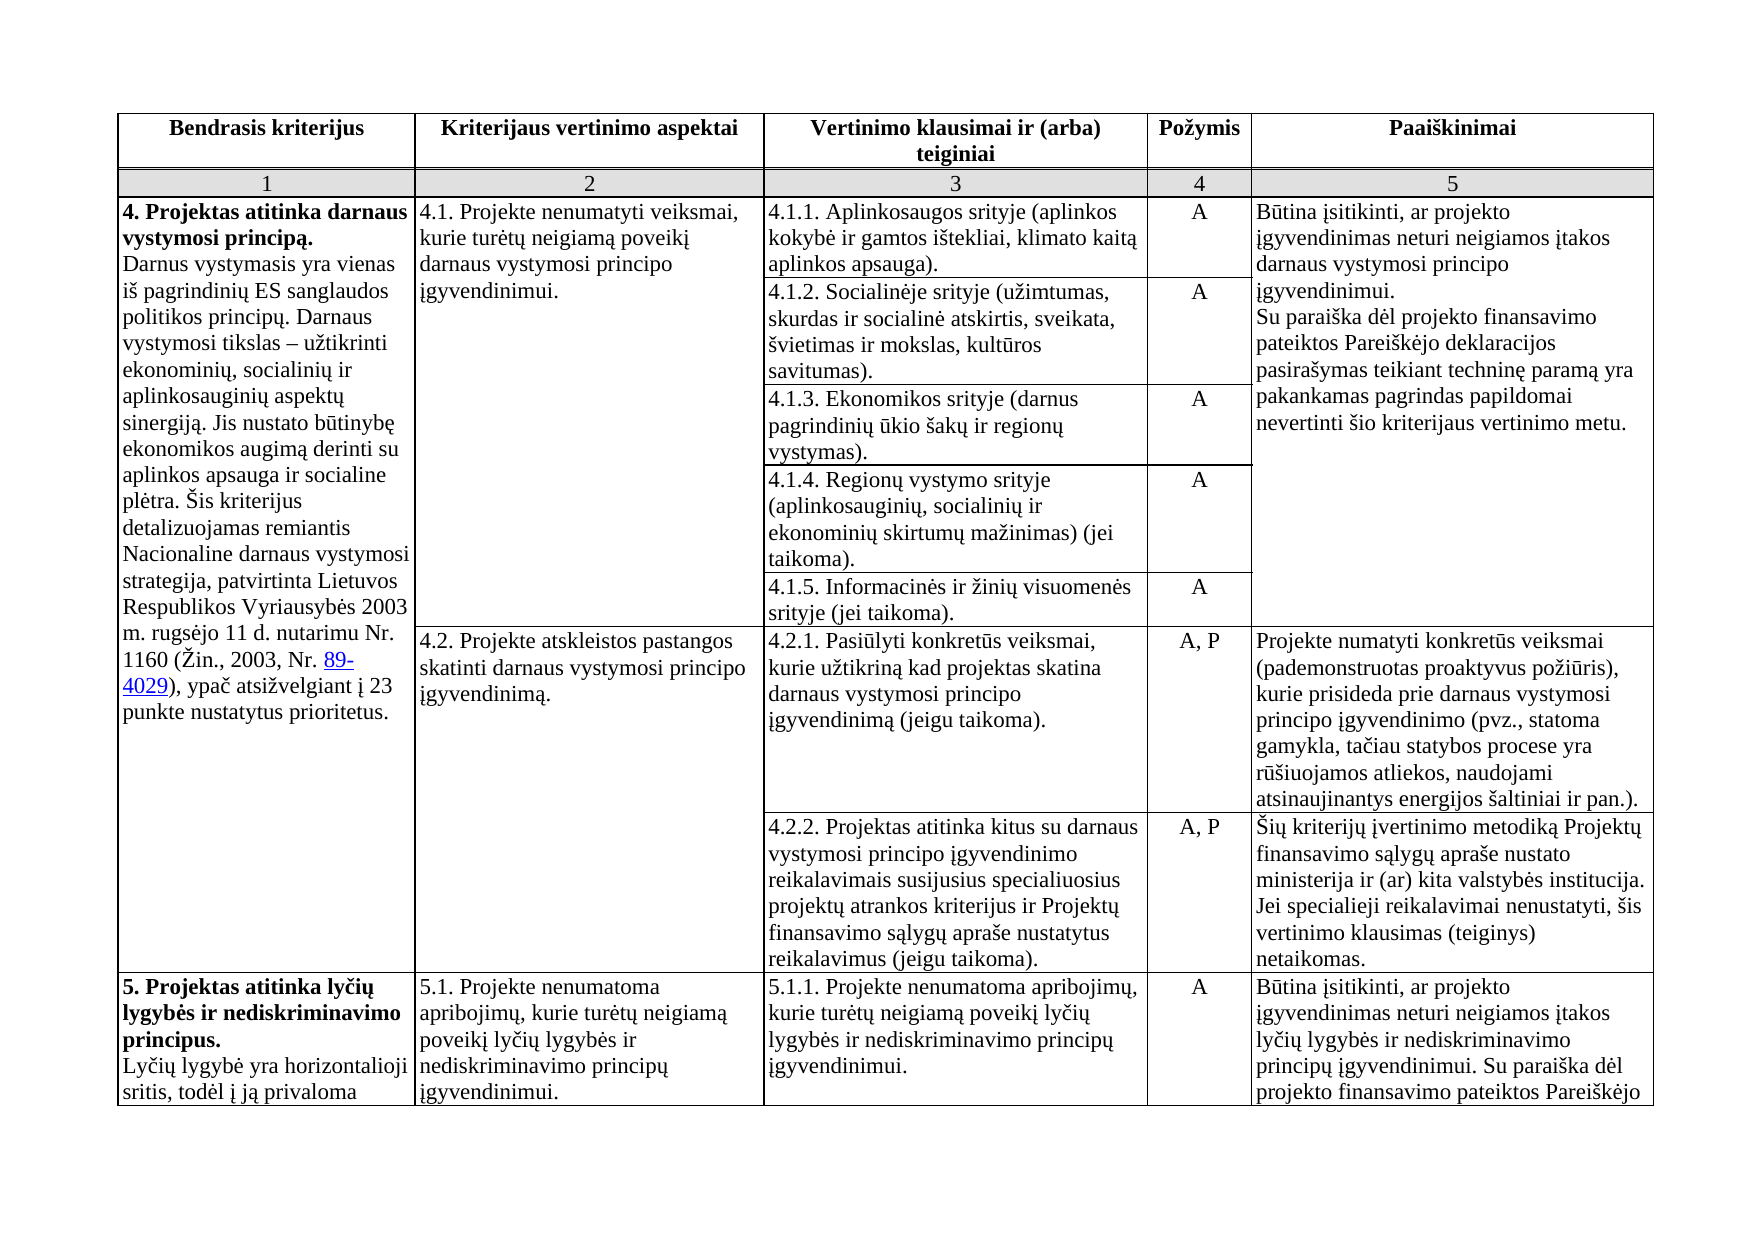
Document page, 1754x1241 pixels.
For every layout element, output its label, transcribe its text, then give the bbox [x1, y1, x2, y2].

table_cell A [1148, 385, 1251, 464]
table_cell A [1148, 466, 1251, 571]
table_cell A [1148, 973, 1251, 1105]
table_cell Būtina įsitikinti, ar projekto įgyvendinimas neturi neigiamos įtakos darnaus vystymosi principo įgyvendinimui. Su paraiška dėl projekto finansavimo pateiktos Pareiškėjo deklaracijos pasirašymas teikiant techninę paramą yra pakankamas pagrindas papildomai nevertinti šio kriterijaus vertinimo metu. [1252, 198, 1653, 626]
table_cell 5.1. Projekte nenumatoma apribojimų, kurie turėtų neigiamą poveikį lyčių lygybės ir nediskriminavimo principų įgyvendinimui. [416, 973, 763, 1105]
table_cell 2 [416, 170, 763, 196]
table_cell 5. Projektas atitinka lyčių lygybės ir nediskriminavimo principus. Lyčių lygybė yra horizontalioji sritis, todėl į ją privaloma [119, 973, 414, 1105]
table_cell A [1148, 278, 1251, 384]
table_cell A [1148, 198, 1251, 277]
table_cell A, P [1148, 627, 1251, 812]
table_cell 4.1.5. Informacinės ir žinių visuomenės srityje (jei taikoma). [765, 573, 1147, 626]
table_cell 4.1. Projekte nenumatyti veiksmai, kurie turėtų neigiamą poveikį darnaus vystymosi principo įgyvendinimui. [416, 198, 763, 626]
table_cell 4.2.2. Projektas atitinka kitus su darnaus vystymosi principo įgyvendinimo reikalavimais susijusius specialiuosius projektų atrankos kriterijus ir Projektų finansavimo sąlygų apraše nustatytus reikalavimus (jeigu taikoma). [765, 813, 1147, 971]
table_cell A [1148, 573, 1251, 626]
table_cell 4.2.1. Pasiūlyti konkretūs veiksmai, kurie užtikriną kad projektas skatina darnaus vystymosi principo įgyvendinimą (jeigu taikoma). [765, 627, 1147, 812]
table_cell Projekte numatyti konkretūs veiksmai (pademonstruotas proaktyvus požiūris), kurie prisideda prie darnaus vystymosi principo įgyvendinimo (pvz., statoma gamykla, tačiau statybos procese yra rūšiuojamos atliekos, naudojami atsinaujinantys energijos šaltiniai ir pan.). [1252, 627, 1653, 812]
table_cell A, P [1148, 813, 1251, 971]
table_header Vertinimo klausimai ir (arba) teiginiai [765, 114, 1147, 167]
table_cell 5.1.1. Projekte nenumatoma apribojimų, kurie turėtų neigiamą poveikį lyčių lygybės ir nediskriminavimo principų įgyvendinimui. [765, 973, 1147, 1105]
table_header Kriterijaus vertinimo aspektai [416, 114, 763, 167]
table_header Požymis [1148, 114, 1251, 167]
table_cell 4. Projektas atitinka darnaus vystymosi principą. Darnus vystymasis yra vienas iš pagrindinių ES sanglaudos politikos principų. Darnaus vystymosi tikslas – užtikrinti ekonominių, socialinių ir aplinkosauginių aspektų sinergiją. Jis nustato būtinybę ekonomikos augimą derinti su aplinkos apsauga ir socialine plėtra. Šis kriterijus detalizuojamas remiantis Nacionaline darnaus vystymosi strategija, patvirtinta Lietuvos Respublikos Vyriausybės 2003 m. rugsėjo 11 d. nutarimu Nr. 1160 (Žin., 2003, Nr. 89-4029), ypač atsižvelgiant į 23 punkte nustatytus prioritetus. [119, 198, 414, 971]
table_cell 4.1.1. Aplinkosaugos srityje (aplinkos kokybė ir gamtos ištekliai, klimato kaitą aplinkos apsauga). [765, 198, 1147, 277]
table_cell 4.1.2. Socialinėje srityje (užimtumas, skurdas ir socialinė atskirtis, sveikata, švietimas ir mokslas, kultūros savitumas). [765, 278, 1147, 384]
table_header Bendrasis kriterijus [119, 114, 414, 167]
table_cell Būtina įsitikinti, ar projekto įgyvendinimas neturi neigiamos įtakos lyčių lygybės ir nediskriminavimo principų įgyvendinimui. Su paraiška dėl projekto finansavimo pateiktos Pareiškėjo [1252, 973, 1653, 1105]
table_cell 4.2. Projekte atskleistos pastangos skatinti darnaus vystymosi principo įgyvendinimą. [416, 627, 763, 971]
table_cell 4.1.4. Regionų vystymo srityje (aplinkosauginių, socialinių ir ekonominių skirtumų mažinimas) (jei taikoma). [765, 466, 1147, 571]
table_cell 3 [765, 170, 1147, 196]
table_cell 4 [1148, 170, 1251, 196]
table_cell 1 [119, 170, 414, 196]
table_cell 4.1.3. Ekonomikos srityje (darnus pagrindinių ūkio šakų ir regionų vystymas). [765, 385, 1147, 464]
table_cell Šių kriterijų įvertinimo metodiką Projektų finansavimo sąlygų apraše nustato ministerija ir (ar) kita valstybės institucija. Jei specialieji reikalavimai nenustatyti, šis vertinimo klausimas (teiginys) netaikomas. [1252, 813, 1653, 971]
table_header Paaiškinimai [1252, 114, 1653, 167]
table_cell 5 [1252, 170, 1653, 196]
